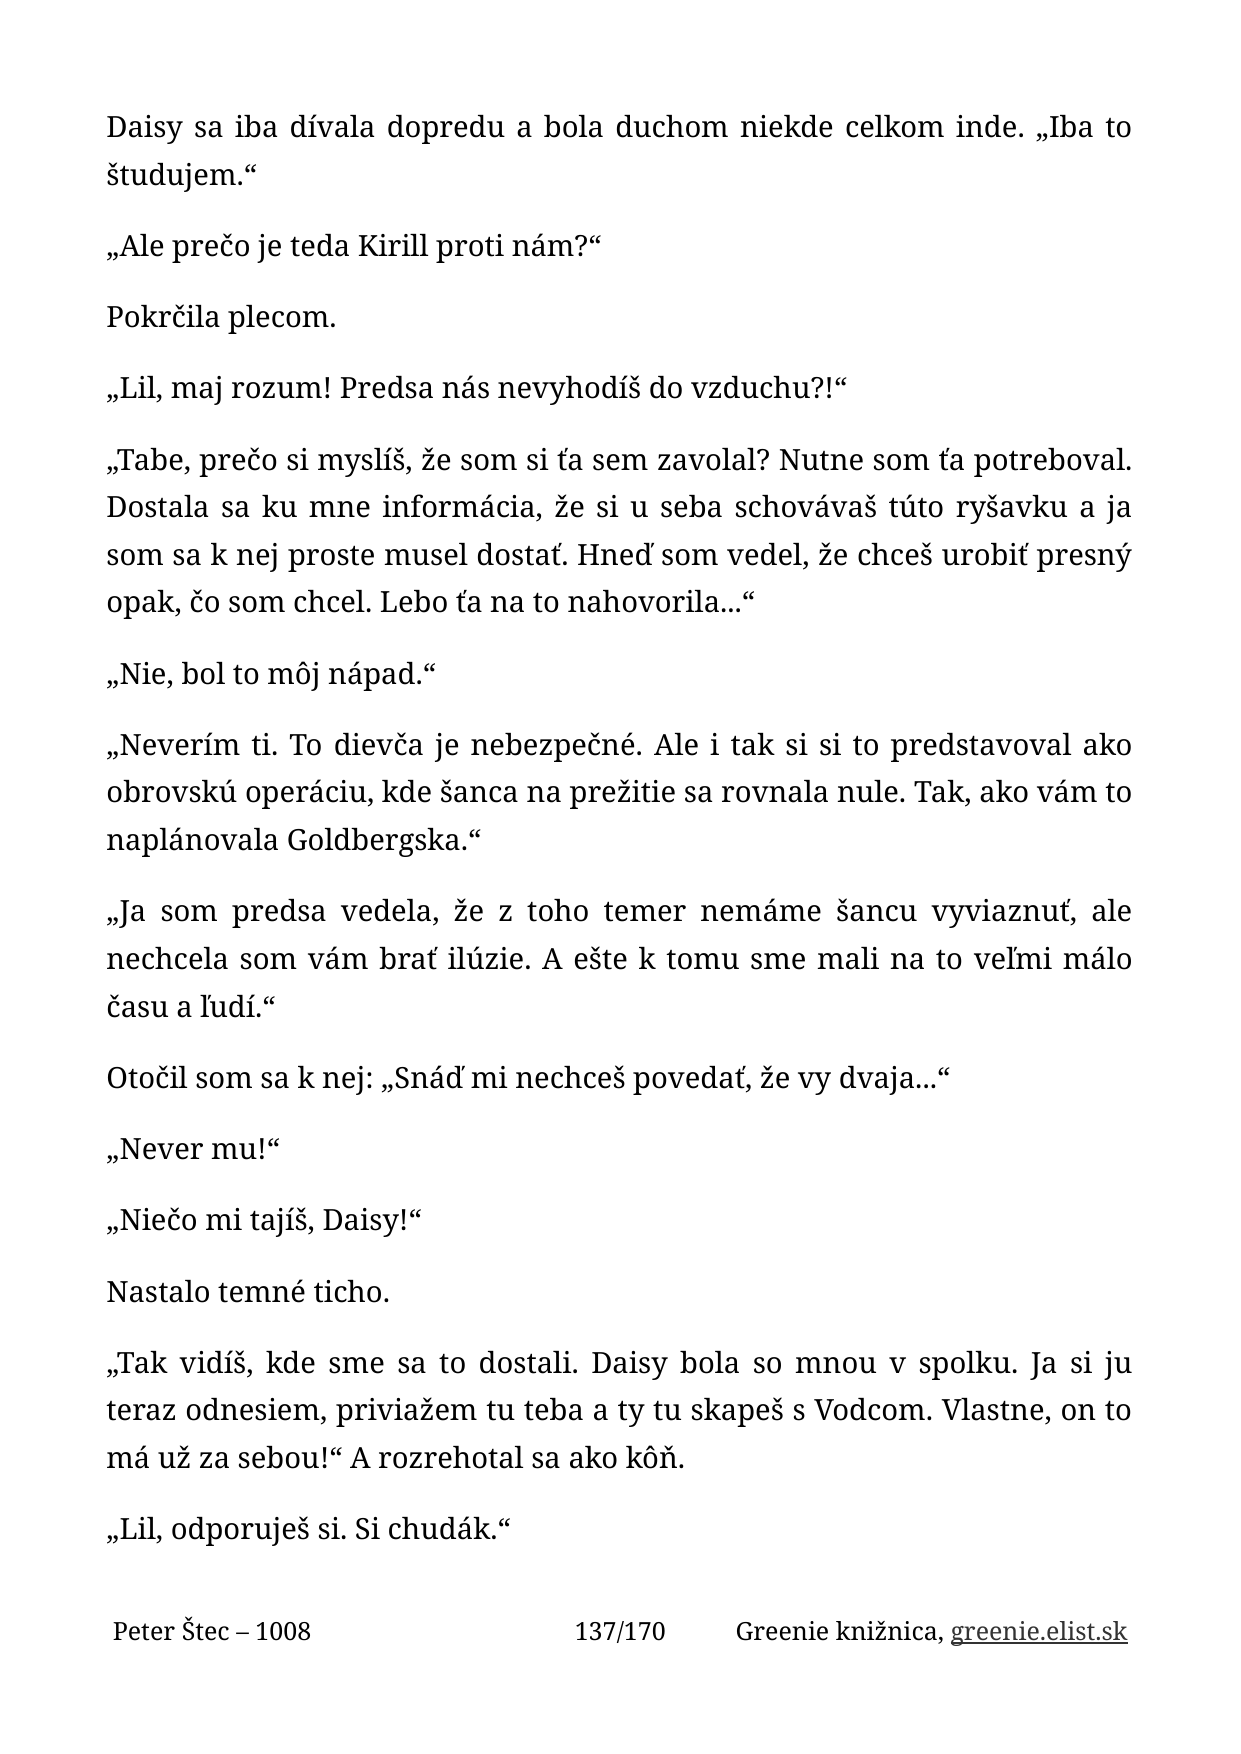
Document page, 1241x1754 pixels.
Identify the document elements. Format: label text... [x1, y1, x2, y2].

text Daisy sa iba dívala dopredu a bola duchom niekde celkom inde. „Iba to študujem.“ [106, 106, 1134, 193]
text „Ja som predsa vedela, že z toho temer nemáme šancu vyviaznuť, ale nechcela som vám brať ilúzie. A ešte k tomu sme mali na to veľmi málo času a ľudí.“ [106, 891, 1134, 1026]
text „Tak vidíš, kde sme sa to dostali. Daisy bola so mnou v spolku. Ja si ju teraz odnesiem, priviažem tu teba a ty tu skapeš s Vodcom. Vlastne, on to má už za sebou!“ A rozrehotal sa ako kôň. [106, 1342, 1134, 1477]
text „Lil, maj rozum! Predsa nás nevyhodíš do vzduchu?!“ [106, 368, 1134, 407]
text „Nie, bol to môj nápad.“ [106, 653, 1134, 693]
text „Ale prečo je teda Kirill proti nám?“ [106, 225, 1134, 265]
text „Niečo mi tajíš, Daisy!“ [106, 1199, 1134, 1239]
text „Neverím ti. To dievča je nebezpečné. Ale i tak si si to predstavoval ako obrovskú operáciu, kde šanca na prežitie sa rovnala nule. Tak, ako vám to naplánovala Goldbergska.“ [106, 724, 1134, 859]
text Nastalo temné ticho. [106, 1271, 1134, 1311]
text „Lil, odporuješ si. Si chudák.“ [106, 1508, 1134, 1548]
text „Tabe, prečo si myslíš, že som si ťa sem zavolal? Nutne som ťa potreboval. Dostala sa ku mne informácia, že si u seba schovávaš túto ryšavku a ja som sa k nej proste musel dostať. Hneď som vedel, že chceš urobiť presný opak, čo som chcel. Lebo ťa na to nahovorila...“ [106, 439, 1134, 621]
text Pokrčila plecom. [106, 296, 1134, 336]
text „Never mu!“ [106, 1128, 1134, 1168]
text Otočil som sa k nej: „Snáď mi nechceš povedať, že vy dvaja...“ [106, 1057, 1134, 1097]
